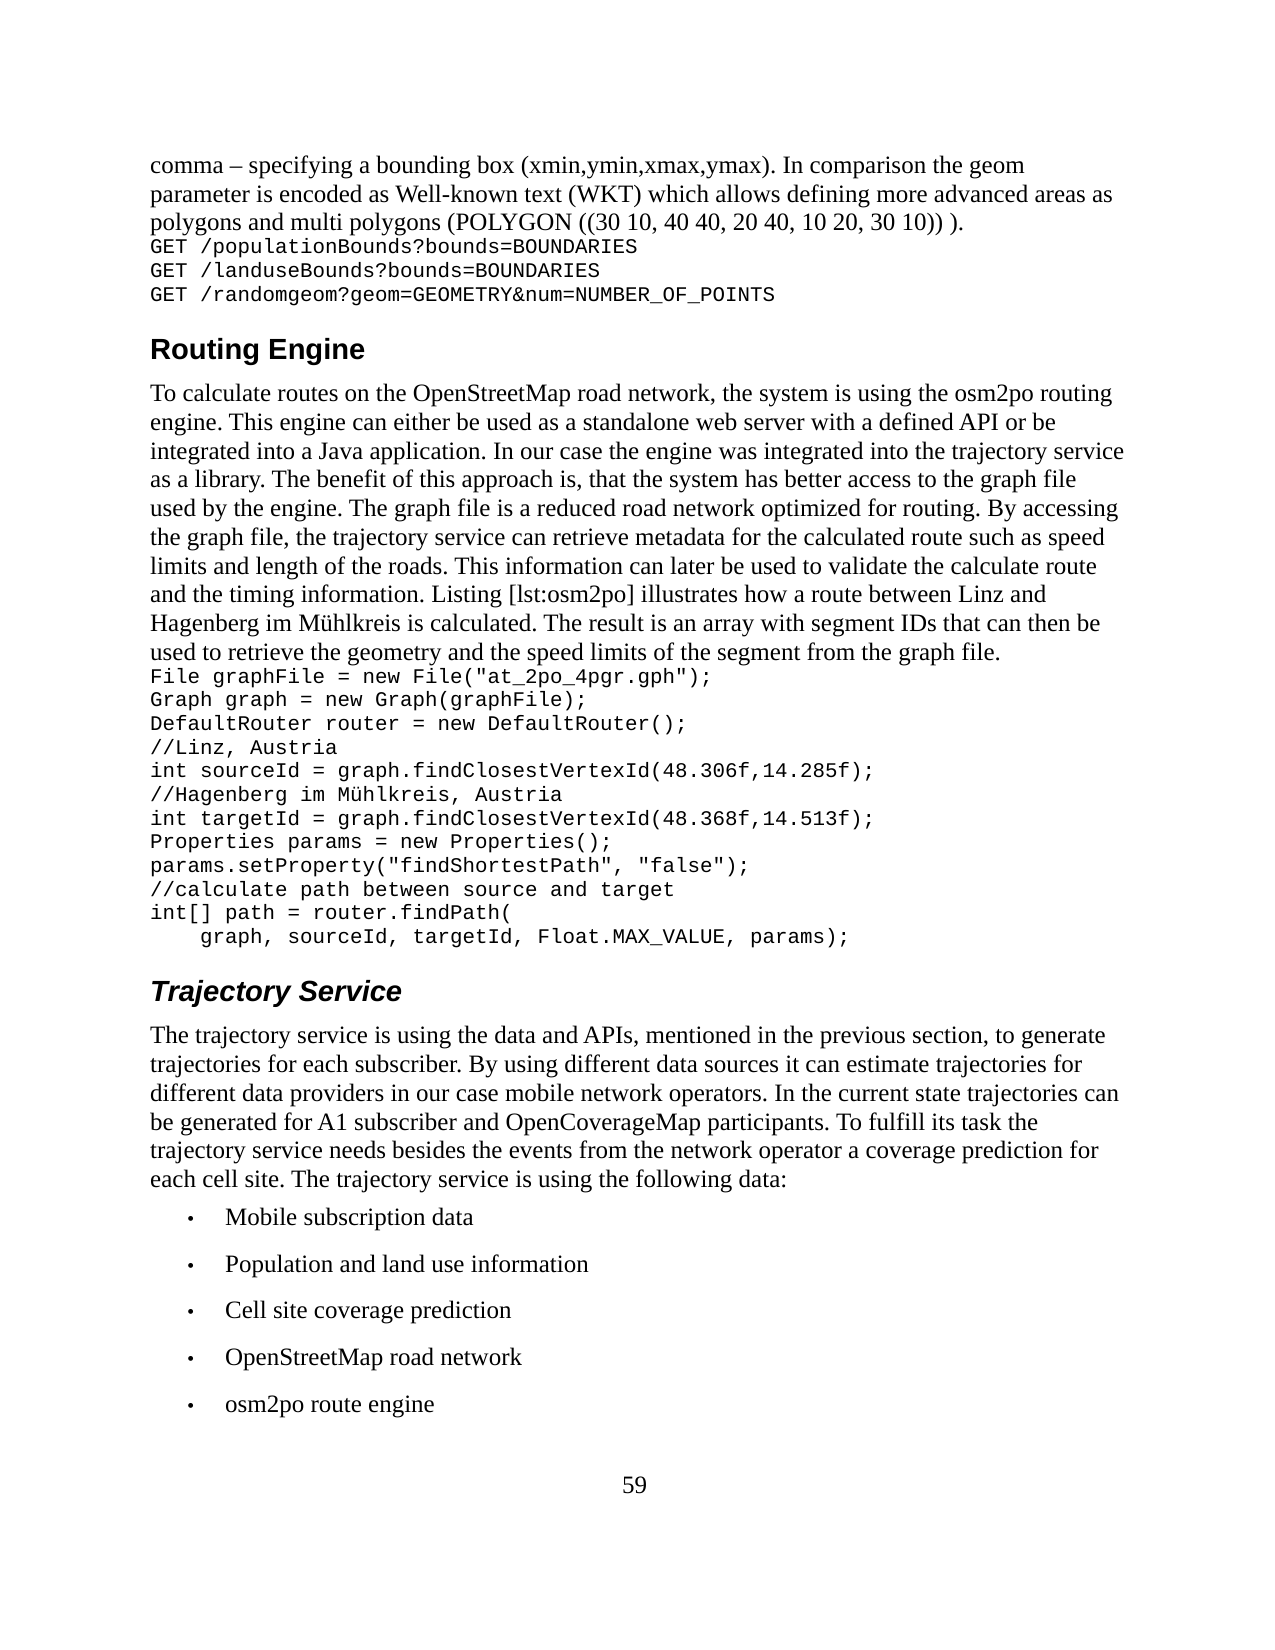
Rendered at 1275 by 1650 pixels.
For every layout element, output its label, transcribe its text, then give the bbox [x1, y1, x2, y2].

text int sourceId = graph.findClosestVertexId(48.306f,14.285f); [150, 760, 1125, 784]
list osm2po route engine [187, 1389, 1125, 1417]
text To calculate routes on the OpenStreetMap road network, the system is using the osm2po routing engine. This engine can either be used as a standalone web server with a defined API or be integrated into a Java application. In our case the engine was integrated into the trajectory service as a library. The benefit of this approach is, that the system has better access to the graph file used by the engine. The graph file is a reduced road network optimized for routing. By accessing the graph file, the trajectory service can retrieve metadata for the calculated route such as speed limits and length of the roads. This information can later be used to validate the calculate route and the timing information. Listing [lst:osm2po] illustrates how a route between Linz and Hagenberg im Mühlkreis is calculated. The result is an array with segment IDs that can then be used to retrieve the geometry and the speed limits of the segment from the graph file. [150, 378, 1125, 666]
text Properties params = new Properties(); [150, 831, 1125, 855]
text GET /populationBounds?bounds=BOUNDARIES [150, 236, 1125, 260]
subtitle Trajectory Service [150, 974, 1125, 1008]
text The trajectory service is using the data and APIs, mentioned in the previous section, to generate trajectories for each subscriber. By using different data sources it can estimate trajectories for different data providers in our case mobile network operators. In the current state trajectories can be generated for A1 subscriber and OpenCoverageMap participants. To fulfill its task the trajectory service needs besides the events from the network operator a coverage prediction for each cell site. The trajectory service is using the following data: [150, 1021, 1125, 1193]
text int targetId = graph.findClosestVertexId(48.368f,14.513f); [150, 808, 1125, 831]
text //Linz, Austria [150, 737, 1125, 760]
list Cell site coverage prediction [187, 1295, 1125, 1324]
list Mobile subscription data [187, 1202, 1125, 1231]
text GET /landuseBounds?bounds=BOUNDARIES [150, 260, 1125, 283]
list Population and land use information [187, 1249, 1125, 1277]
subtitle Routing Engine [150, 332, 1125, 366]
text params.setProperty("findShortestPath", "false"); [150, 855, 1125, 878]
text int[] path = router.findPath( [150, 902, 1125, 926]
text comma – specifying a bounding box (xmin,ymin,xmax,ymax). In comparison the geom parameter is encoded as Well-known text (WKT) which allows defining more advanced areas as polygons and multi polygons (POLYGON ((30 10, 40 40, 20 40, 10 20, 30 10)) ). [150, 150, 1125, 236]
text graph, sourceId, targetId, Float.MAX_VALUE, params); [150, 926, 1125, 949]
text DefaultRouter router = new DefaultRouter(); [150, 713, 1125, 737]
text //Hagenberg im Mühlkreis, Austria [150, 784, 1125, 808]
text GET /randomgeom?geom=GEOMETRY&num=NUMBER_OF_POINTS [150, 283, 1125, 307]
list OpenStreetMap road network [187, 1342, 1125, 1371]
text File graphFile = new File("at_2po_4pgr.gph"); [150, 666, 1125, 689]
text Graph graph = new Graph(graphFile); [150, 689, 1125, 713]
text //calculate path between source and target [150, 878, 1125, 902]
